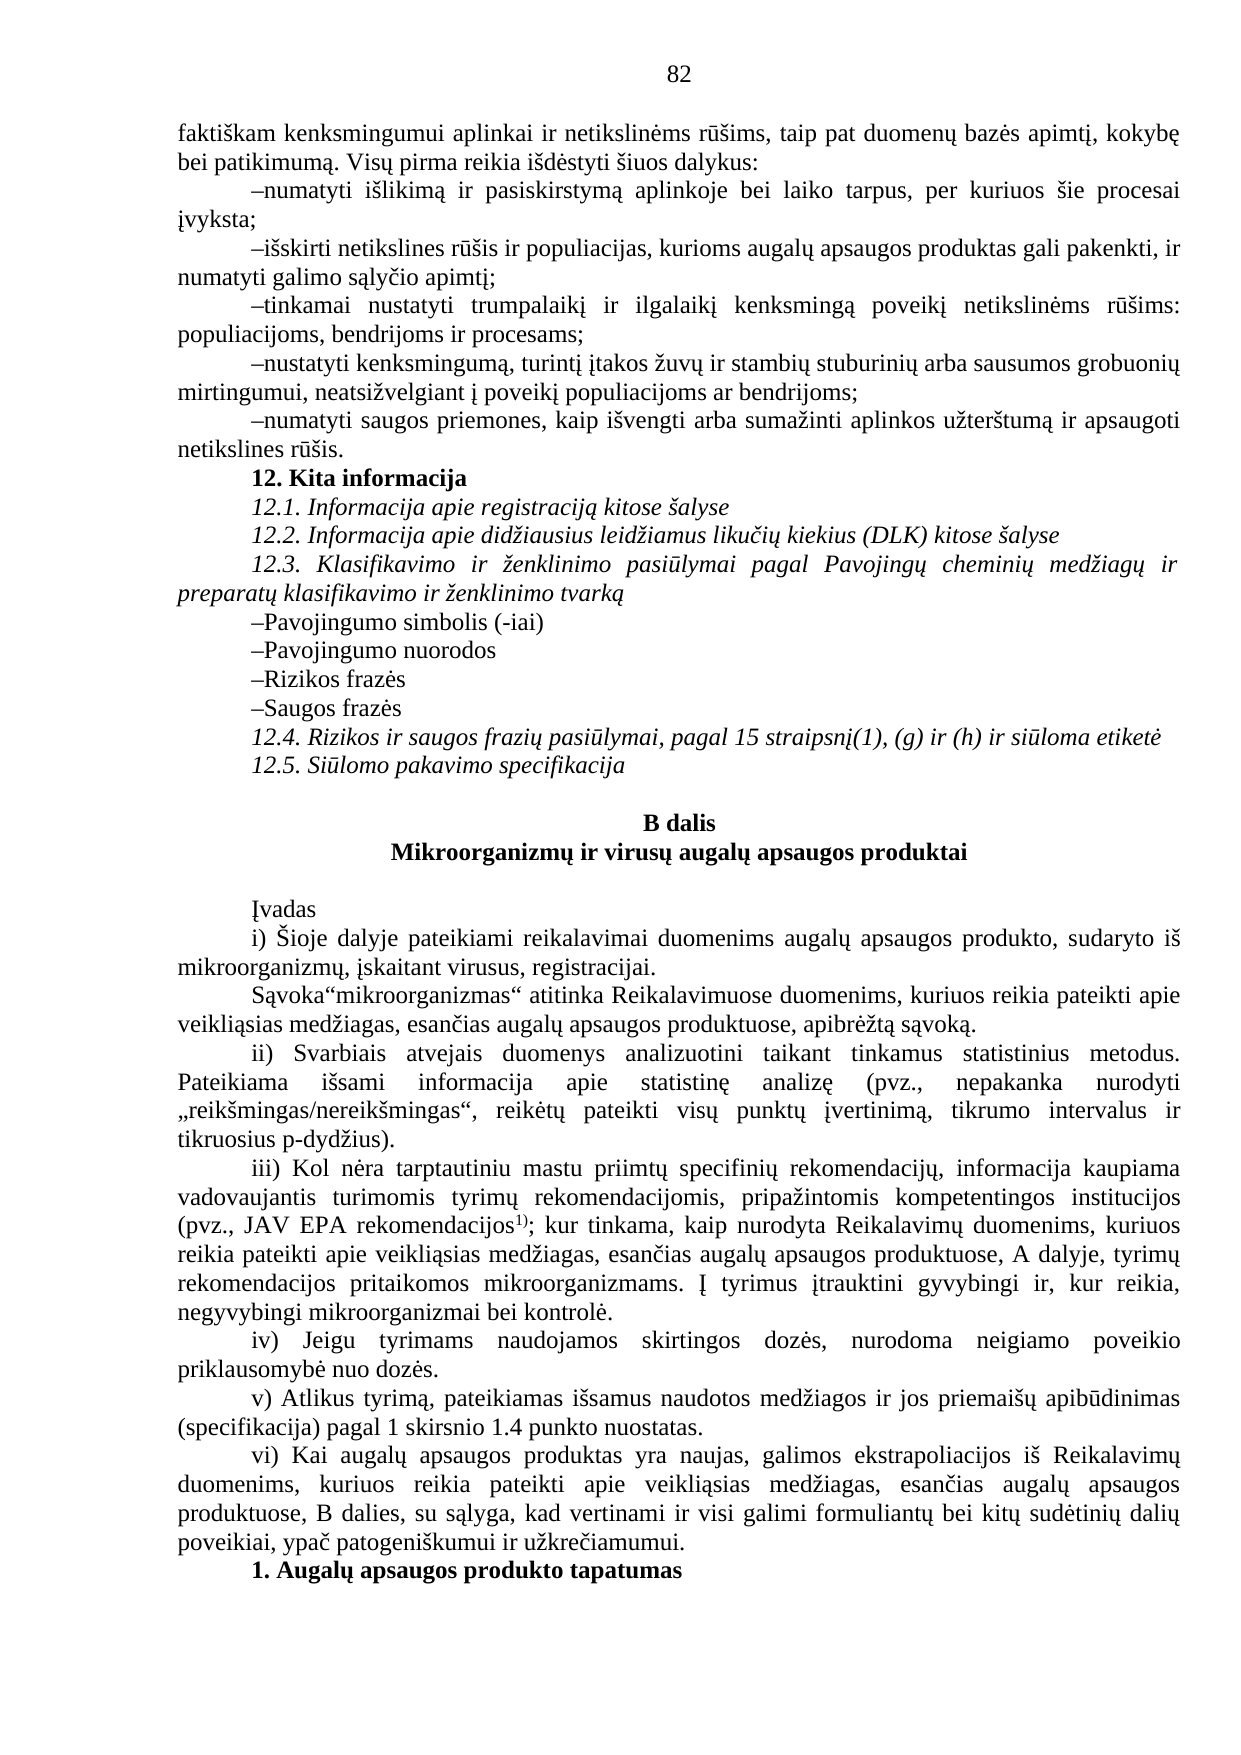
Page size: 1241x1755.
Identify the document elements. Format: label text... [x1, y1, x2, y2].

text –išskirti netikslines rūšis ir populiacijas, kurioms augalų apsaugos produktas gali pakenkti, ir numatyti galimo sąlyčio apimtį; [177, 233, 1181, 291]
text –Saugos frazės [177, 693, 1181, 722]
text iii) Kol nėra tarptautiniu mastu priimtų specifinių rekomendacijų, informacija kaupiama vadovaujantis turimomis tyrimų rekomendacijomis, pripažintomis kompetentingos institucijos (pvz., JAV EPA rekomendacijos1); kur tinkama, kaip nurodyta Reikalavimų duomenims, kuriuos reikia pateikti apie veikliąsias medžiagas, esančias augalų apsaugos produktuose, A dalyje, tyrimų rekomendacijos pritaikomos mikroorganizmams. Į tyrimus įtrauktini gyvybingi ir, kur reikia, negyvybingi mikroorganizmai bei kontrolė. [177, 1153, 1181, 1326]
text 1. Augalų apsaugos produkto tapatumas [177, 1556, 1181, 1584]
text ii) Svarbiais atvejais duomenys analizuotini taikant tinkamus statistinius metodus. Pateikiama išsami informacija apie statistinę analizę (pvz., nepakanka nurodyti „reikšmingas/nereikšmingas“, reikėtų pateikti visų punktų įvertinimą, tikrumo intervalus ir tikruosius p-dydžius). [177, 1038, 1181, 1153]
text i) Šioje dalyje pateikiami reikalavimai duomenims augalų apsaugos produkto, sudaryto iš mikroorganizmų, įskaitant virusus, registracijai. [177, 923, 1181, 981]
text iv) Jeigu tyrimams naudojamos skirtingos dozės, nurodoma neigiamo poveikio priklausomybė nuo dozės. [177, 1326, 1181, 1383]
text 12. Kita informacija [177, 463, 1181, 492]
text 12.2. Informacija apie didžiausius leidžiamus likučių kiekius (DLK) kitose šalyse [177, 521, 1181, 549]
text 12.5. Siūlomo pakavimo specifikacija [177, 751, 1181, 779]
text –tinkamai nustatyti trumpalaikį ir ilgalaikį kenksmingą poveikį netikslinėms rūšims: populiacijoms, bendrijoms ir procesams; [177, 291, 1181, 348]
text Sąvoka“mikroorganizmas“ atitinka Reikalavimuose duomenims, kuriuos reikia pateikti apie veikliąsias medžiagas, esančias augalų apsaugos produktuose, apibrėžtą sąvoką. [177, 981, 1181, 1038]
text –numatyti saugos priemones, kaip išvengti arba sumažinti aplinkos užterštumą ir apsaugoti netikslines rūšis. [177, 406, 1181, 463]
text 12.3. Klasifikavimo ir ženklinimo pasiūlymai pagal Pavojingų cheminių medžiagų ir preparatų klasifikavimo ir ženklinimo tvarką [177, 549, 1181, 607]
text faktiškam kenksmingumui aplinkai ir netikslinėms rūšims, taip pat duomenų bazės apimtį, kokybę bei patikimumą. Visų pirma reikia išdėstyti šiuos dalykus: [177, 118, 1181, 176]
text 12.4. Rizikos ir saugos frazių pasiūlymai, pagal 15 straipsnį(1), (g) ir (h) ir siūloma etiketė [177, 722, 1181, 751]
text B dalis [177, 808, 1181, 837]
text –Rizikos frazės [177, 664, 1181, 693]
text 12.1. Informacija apie registraciją kitose šalyse [177, 492, 1181, 521]
text Mikroorganizmų ir virusų augalų apsaugos produktai [177, 837, 1181, 866]
text –Pavojingumo nuorodos [177, 636, 1181, 664]
text –nustatyti kenksmingumą, turintį įtakos žuvų ir stambių stuburinių arba sausumos grobuonių mirtingumui, neatsižvelgiant į poveikį populiacijoms ar bendrijoms; [177, 348, 1181, 406]
text –numatyti išlikimą ir pasiskirstymą aplinkoje bei laiko tarpus, per kuriuos šie procesai įvyksta; [177, 176, 1181, 233]
text vi) Kai augalų apsaugos produktas yra naujas, galimos ekstrapoliacijos iš Reikalavimų duomenims, kuriuos reikia pateikti apie veikliąsias medžiagas, esančias augalų apsaugos produktuose, B dalies, su sąlyga, kad vertinami ir visi galimi formuliantų bei kitų sudėtinių dalių poveikiai, ypač patogeniškumui ir užkrečiamumui. [177, 1441, 1181, 1556]
text v) Atlikus tyrimą, pateikiamas išsamus naudotos medžiagos ir jos priemaišų apibūdinimas (specifikacija) pagal 1 skirsnio 1.4 punkto nuostatas. [177, 1383, 1181, 1441]
text Įvadas [177, 894, 1181, 923]
text –Pavojingumo simbolis (-iai) [177, 607, 1181, 636]
